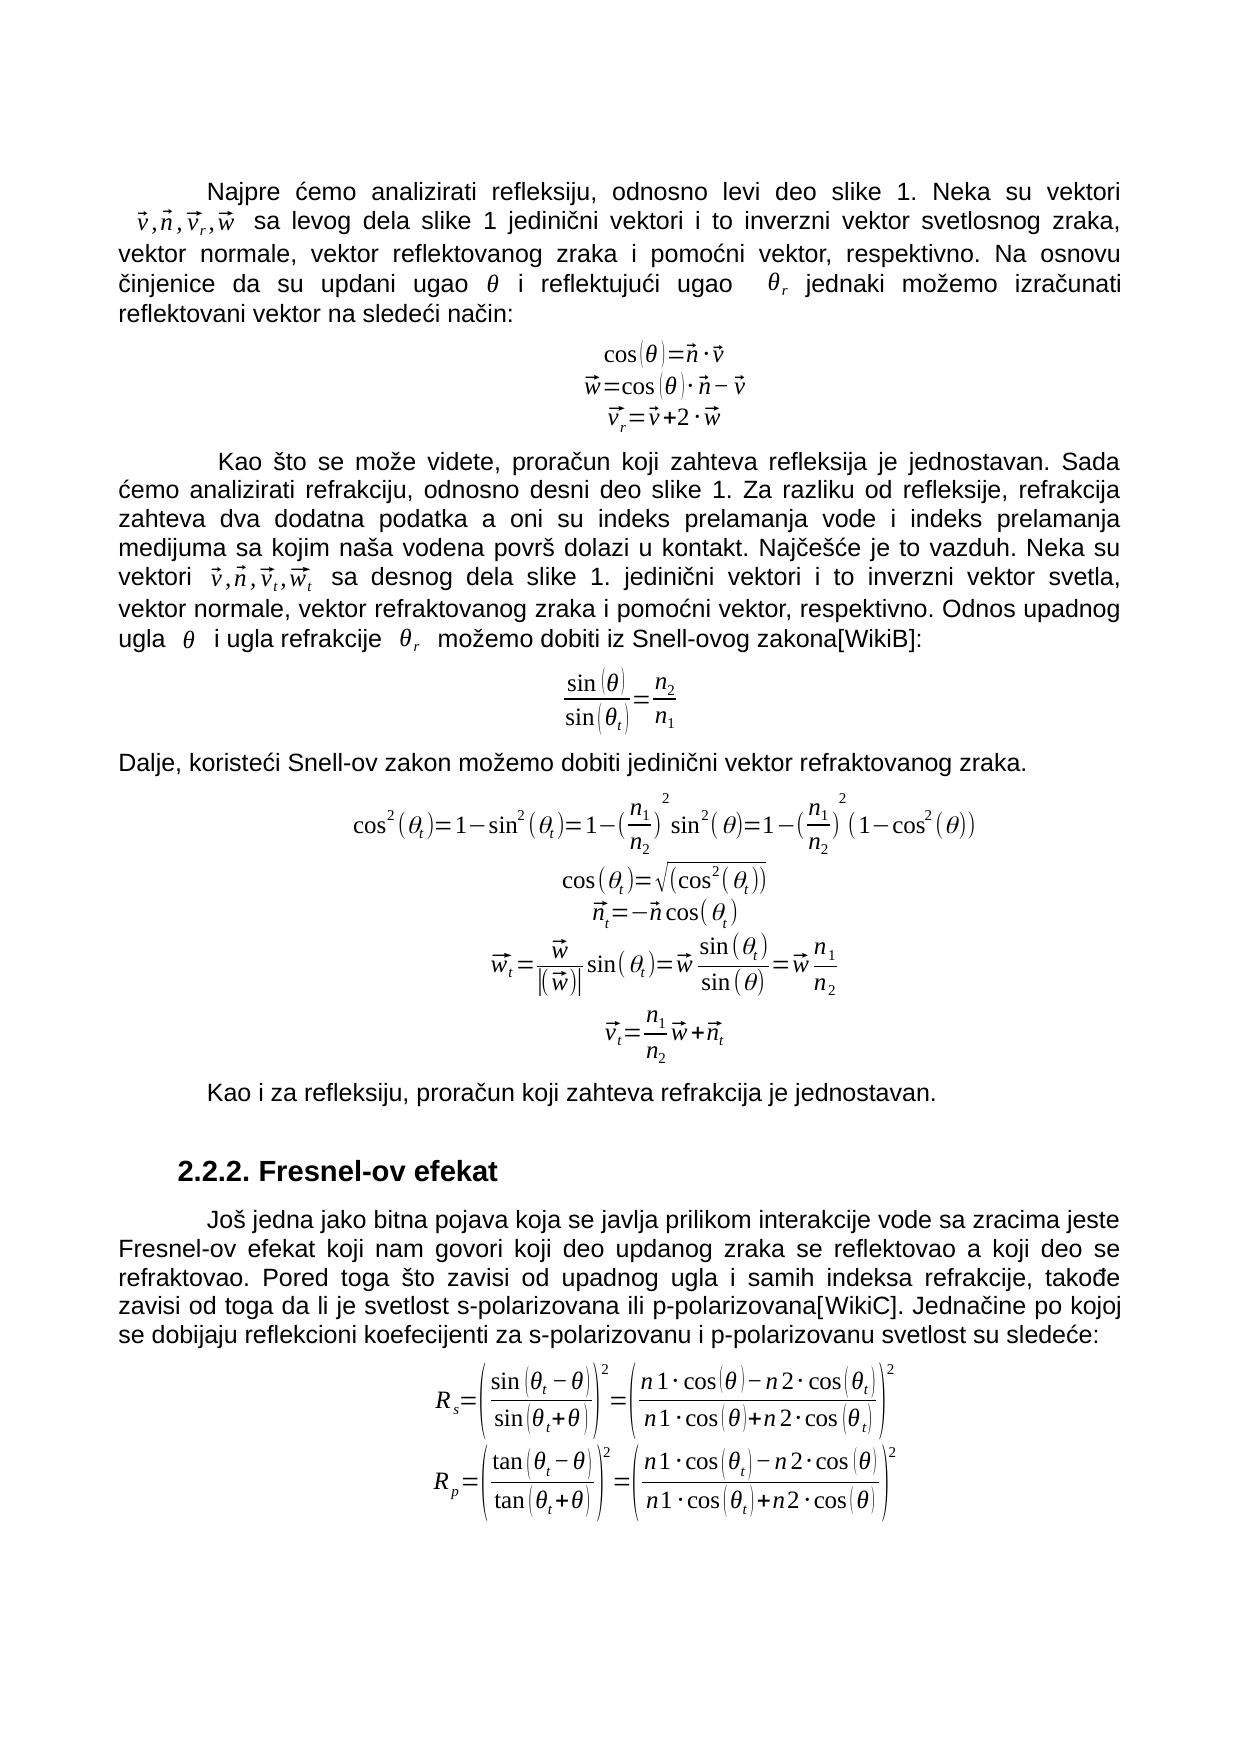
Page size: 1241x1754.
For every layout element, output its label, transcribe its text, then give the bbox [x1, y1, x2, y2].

subtitle Fresnel-ov efekat [177, 1154, 1122, 1187]
text Kao i za refleksiju, proračun koji zahteva refrakcija je jednostavan. [118, 1078, 1122, 1107]
text Najpre ćemo analizirati refleksiju, odnosno levi deo slike 1. Neka su vektorisa levog dela slike 1 jedinični vektori i to inverzni vektor svetlosnog zraka, vektor normale, vektor reflektovanog zraka i pomoćni vektor, respektivno. Na osnovu činjenice da su updani ugaoi reflektujući ugao jednaki možemo izračunati reflektovani vektor na sledeći način: [118, 177, 1122, 327]
text Još jedna jako bitna pojava koja se javlja prilikom interakcije vode sa zracima jeste Fresnel-ov efekat koji nam govori koji deo updanog zraka se reflektovao a koji deo se refraktovao. Pored toga što zavisi od upadnog ugla i samih indeksa refrakcije, takođe zavisi od toga da li je svetlost s-polarizovana ili p-polarizovana[WikiC]. Jednačine po kojoj se dobijaju reflekcioni koefecijenti za s-polarizovanu i p-polarizovanu svetlost su sledeće: [118, 1205, 1122, 1349]
text Kao što se može videte, proračun koji zahteva refleksija je jednostavan. Sada ćemo analizirati refrakciju, odnosno desni deo slike 1. Za razliku od refleksije, refrakcija zahteva dva dodatna podatka a oni su indeks prelamanja vode i indeks prelamanja medijuma sa kojim naša vodena površ dolazi u kontakt. Najčešće je to vazduh. Neka su vektorisa desnog dela slike 1. jedinični vektori i to inverzni vektor svetla, vektor normale, vektor refraktovanog zraka i pomoćni vektor, respektivno. Odnos upadnog uglai ugla refrakcijemožemo dobiti iz Snell-ovog zakona[WikiB]: [118, 447, 1122, 654]
text Dalje, koristeći Snell-ov zakon možemo dobiti jedinični vektor refraktovanog zraka. [118, 748, 1122, 777]
